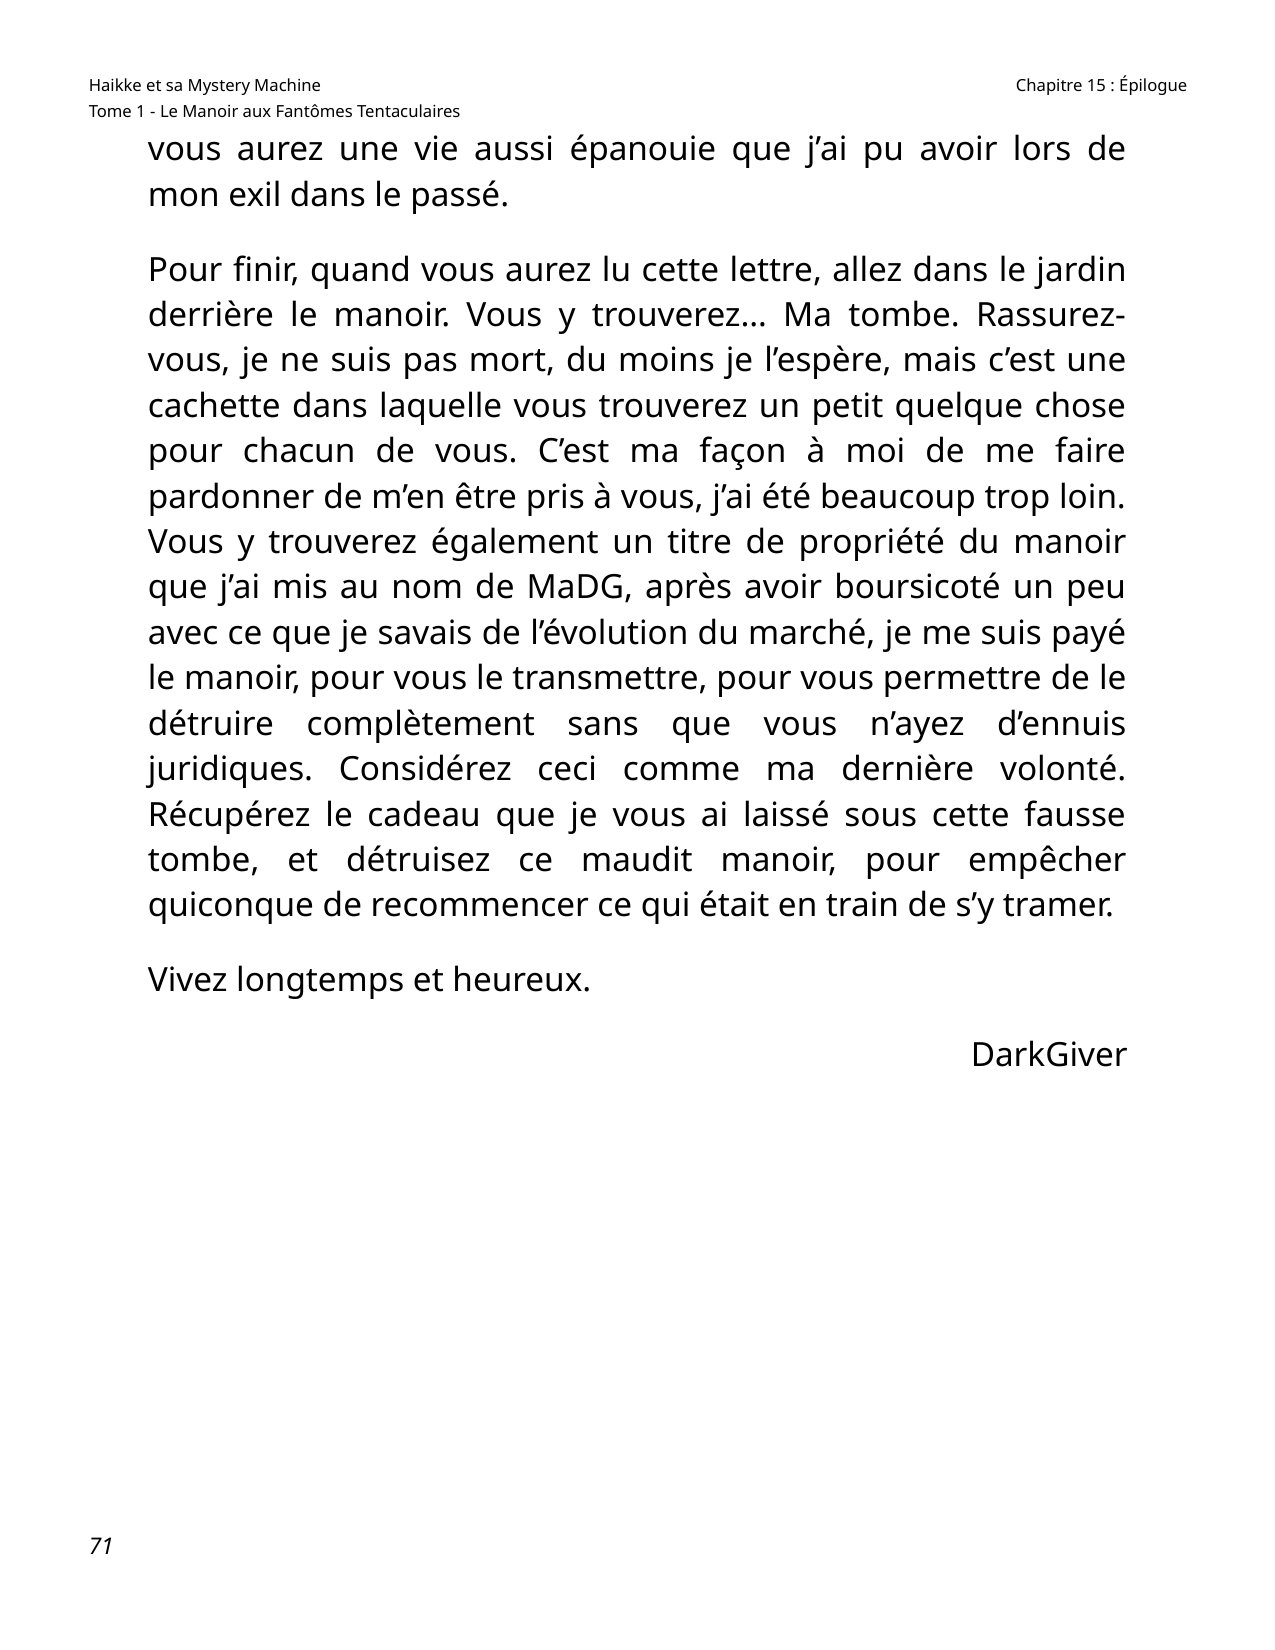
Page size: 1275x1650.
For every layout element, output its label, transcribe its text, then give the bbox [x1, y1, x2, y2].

text DarkGiver [148, 1031, 1127, 1076]
text vous aurez une vie aussi épanouie que j’ai pu avoir lors de mon exil dans le passé. [148, 125, 1127, 216]
text Vivez longtemps et heureux. [148, 956, 1127, 1002]
text Pour finir, quand vous aurez lu cette lettre, allez dans le jardin derrière le manoir. Vous y trouverez… Ma tombe. Rassurez-vous, je ne suis pas mort, du moins je l’espère, mais c’est une cachette dans laquelle vous trouverez un petit quelque chose pour chacun de vous. C’est ma façon à moi de me faire pardonner de m’en être pris à vous, j’ai été beaucoup trop loin. Vous y trouverez également un titre de propriété du manoir que j’ai mis au nom de MaDG, après avoir boursicoté un peu avec ce que je savais de l’évolution du marché, je me suis payé le manoir, pour vous le transmettre, pour vous permettre de le détruire complètement sans que vous n’ayez d’ennuis juridiques. Considérez ceci comme ma dernière volonté. Récupérez le cadeau que je vous ai laissé sous cette fausse tombe, et détruisez ce maudit manoir, pour empêcher quiconque de recommencer ce qui était en train de s’y tramer. [148, 245, 1127, 927]
